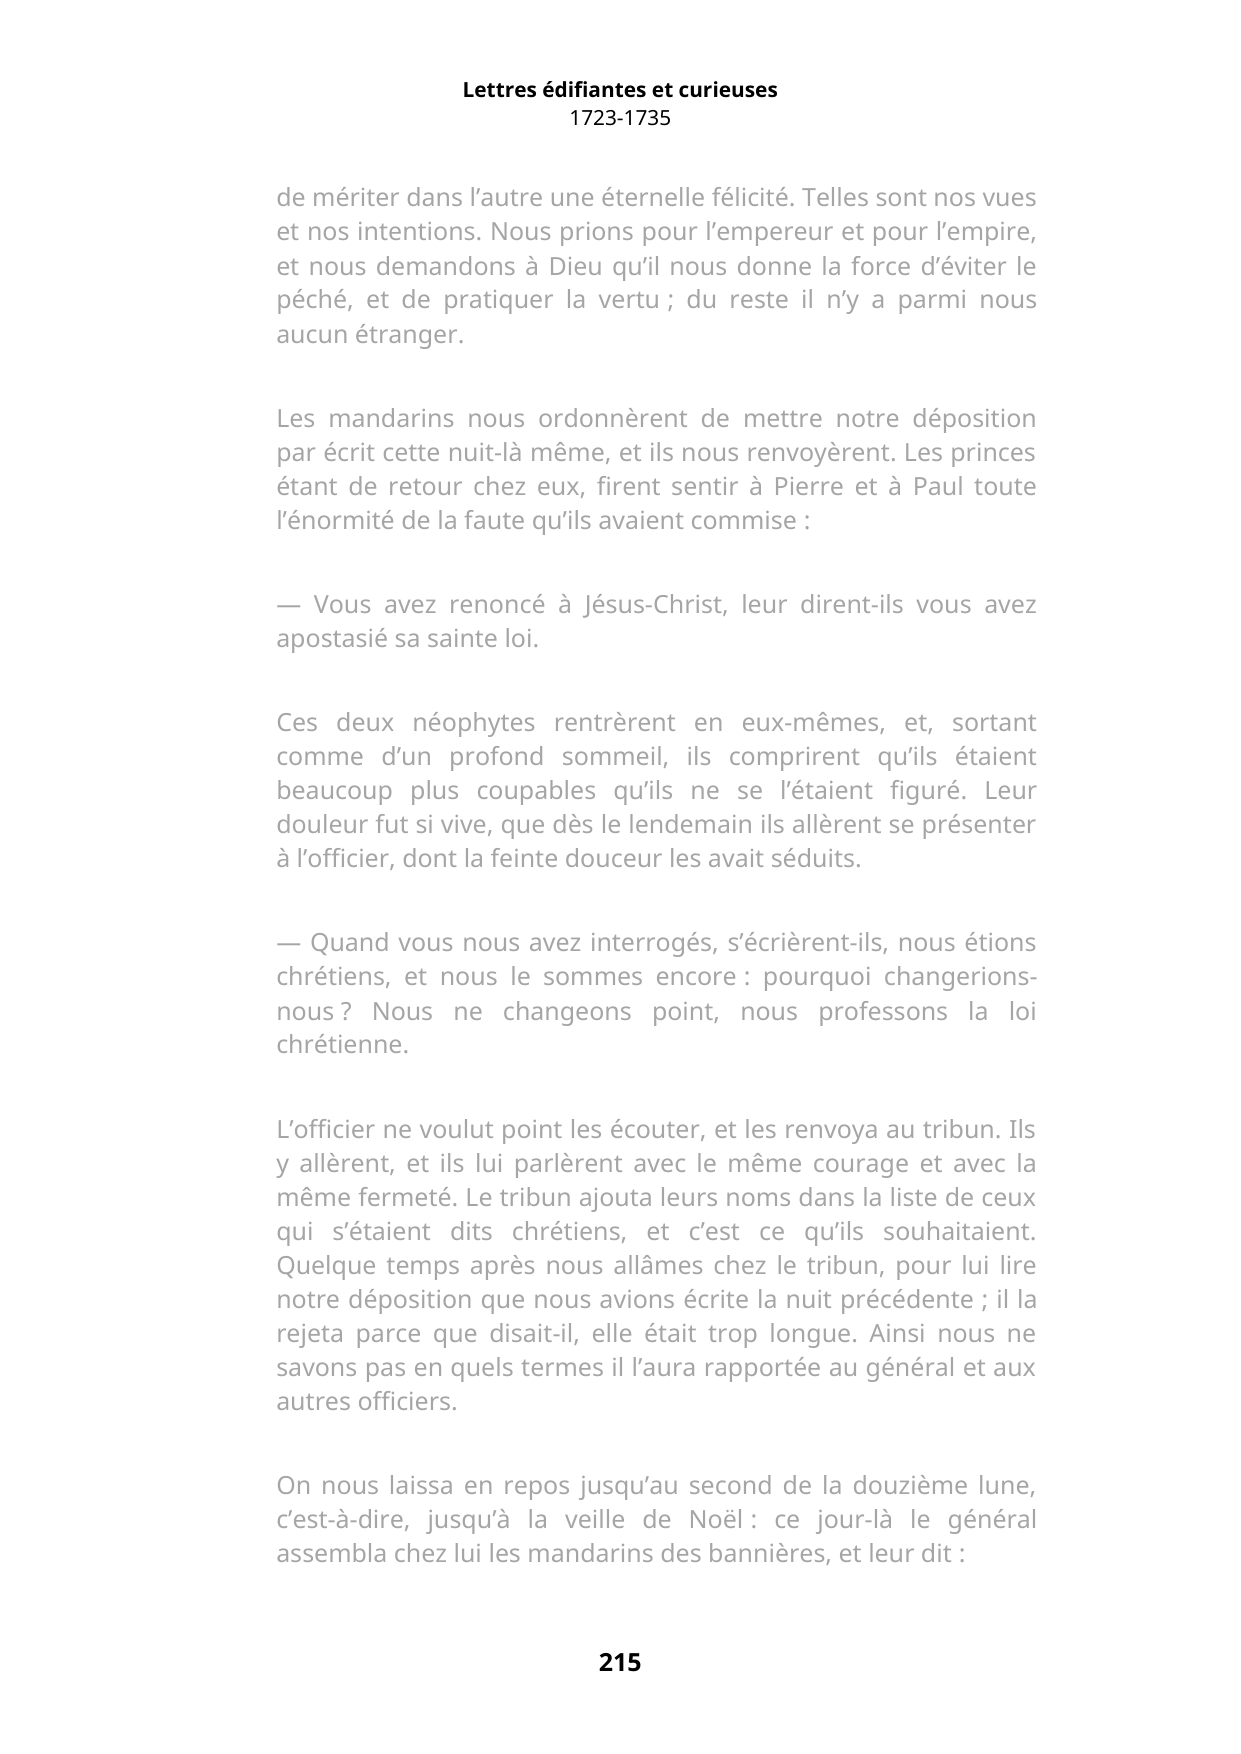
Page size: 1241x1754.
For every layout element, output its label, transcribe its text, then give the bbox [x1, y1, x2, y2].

text — Quand vous nous avez interrogés, s’écrièrent-ils, nous étions chrétiens, et nous le sommes encore : pourquoi changerions-nous ? Nous ne changeons point, nous professons la loi chrétienne. [276, 925, 1038, 1061]
text — Vous avez renoncé à Jésus-Christ, leur dirent-ils vous avez apostasié sa sainte loi. [276, 587, 1038, 655]
text Les mandarins nous ordonnèrent de mettre notre déposition par écrit cette nuit-là même, et ils nous renvoyèrent. Les princes étant de retour chez eux, firent sentir à Pierre et à Paul toute l’énormité de la faute qu’ils avaient commise : [276, 400, 1038, 537]
text On nous laissa en repos jusqu’au second de la douzième lune, c’est-à-dire, jusqu’à la veille de Noël : ce jour-là le général assembla chez lui les mandarins des bannières, et leur dit : [276, 1468, 1038, 1570]
text de mériter dans l’autre une éternelle félicité. Telles sont nos vues et nos intentions. Nous prions pour l’empereur et pour l’empire, et nous demandons à Dieu qu’il nous donne la force d’éviter le péché, et de pratiquer la vertu ; du reste il n’y a parmi nous aucun étranger. [276, 180, 1038, 350]
text L’officier ne voulut point les écouter, et les renvoya au tribun. Ils y allèrent, et ils lui parlèrent avec le même courage et avec la même fermeté. Le tribun ajouta leurs noms dans la liste de ceux qui s’étaient dits chrétiens, et c’est ce qu’ils souhaitaient. Quelque temps après nous allâmes chez le tribun, pour lui lire notre déposition que nous avions écrite la nuit précédente ; il la rejeta parce que disait-il, elle était trop longue. Ainsi nous ne savons pas en quels termes il l’aura rapportée au général et aux autres officiers. [276, 1111, 1038, 1418]
text Ces deux néophytes rentrèrent en eux-mêmes, et, sortant comme d’un profond sommeil, ils comprirent qu’ils étaient beaucoup plus coupables qu’ils ne se l’étaient figuré. Leur douleur fut si vive, que dès le lendemain ils allèrent se présenter à l’officier, dont la feinte douceur les avait séduits. [276, 705, 1038, 875]
